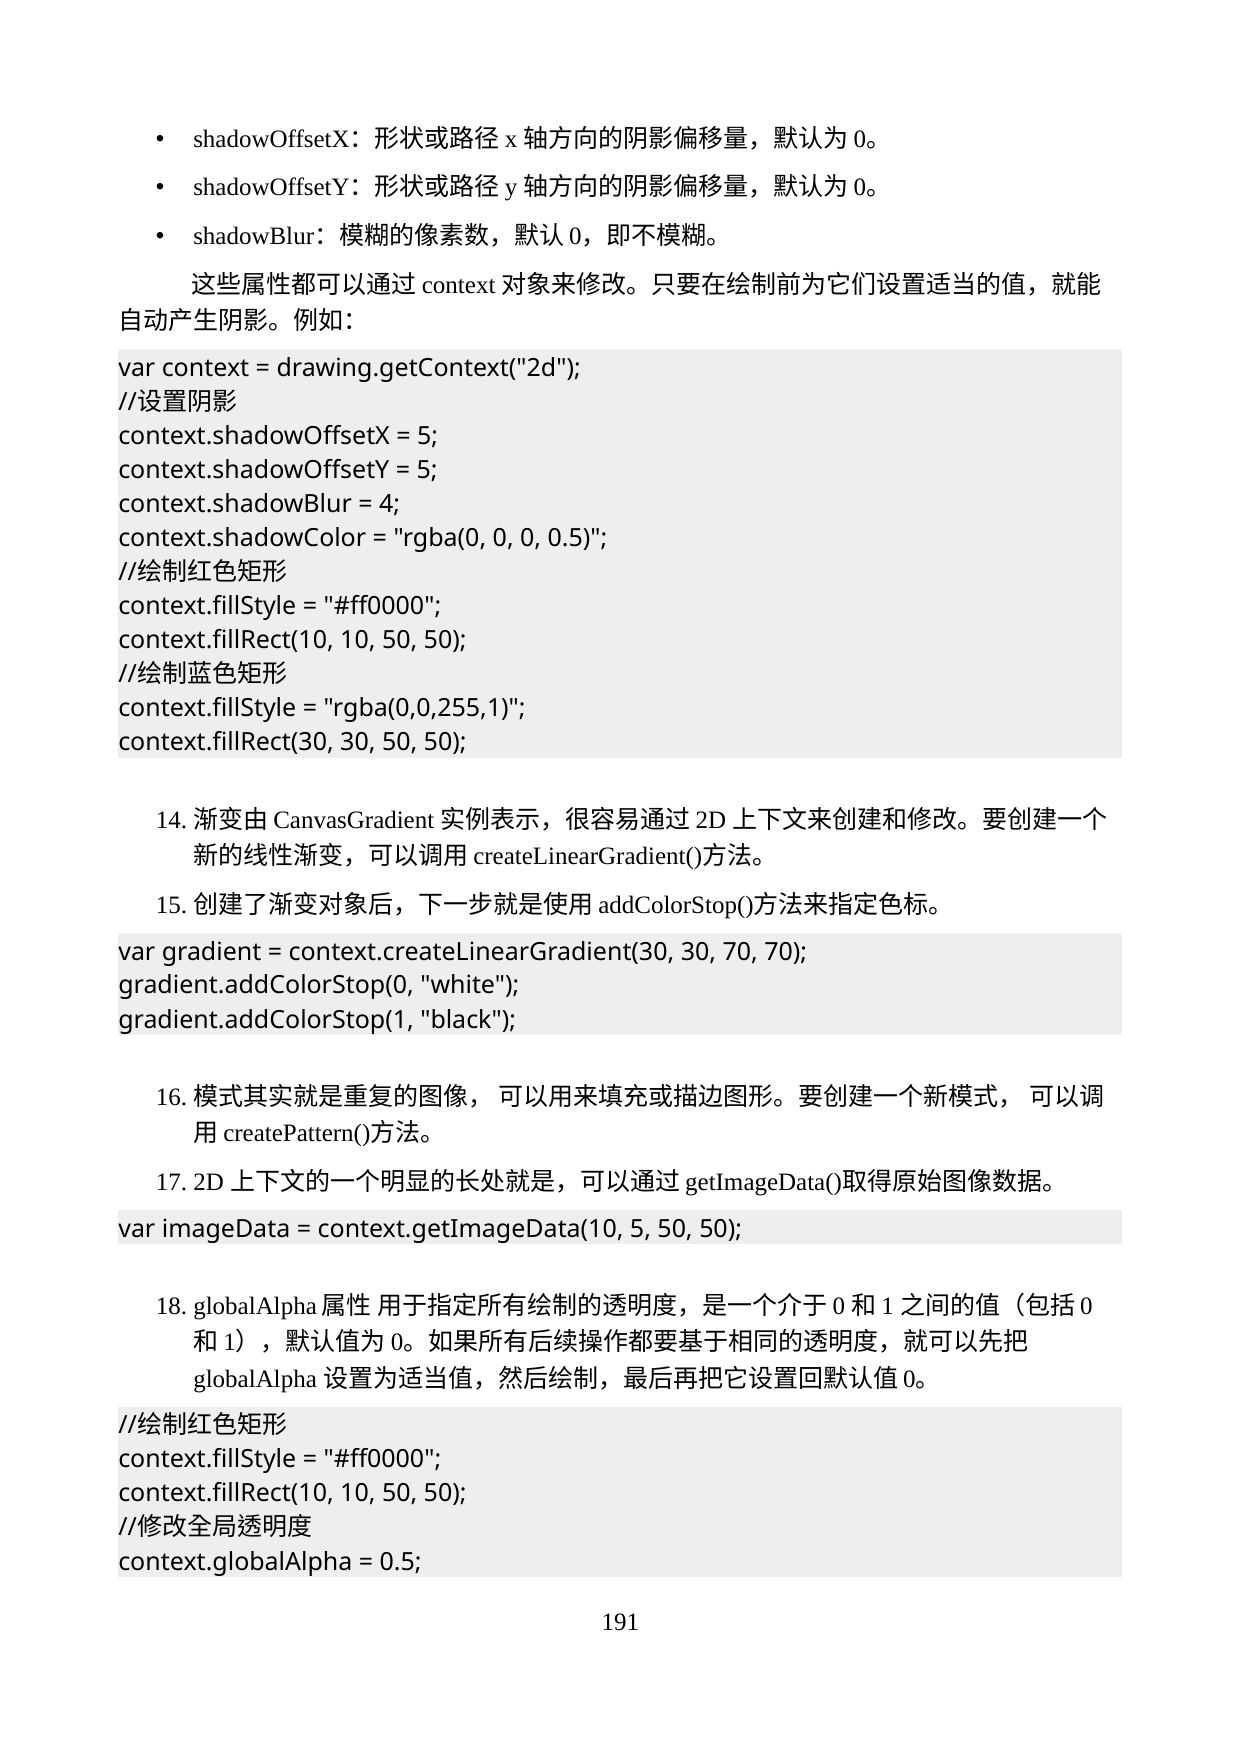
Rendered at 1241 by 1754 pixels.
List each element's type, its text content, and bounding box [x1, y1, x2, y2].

list 模式其实就是重复的图像， 可以用来填充或描边图形。要创建一个新模式， 可以调用createPattern()方法。 [156, 1077, 1122, 1149]
list 2D 上下文的一个明显的长处就是，可以通过getImageData()取得原始图像数据。 [156, 1162, 1122, 1198]
list shadowOffsetX：形状或路径x 轴方向的阴影偏移量，默认为0。 [156, 118, 1122, 154]
table_header //绘制红色矩形 context.fillStyle = "#ff0000"; context.fillRect(10, 10, 50, 50); //修改全局透明度 context.globalAlpha = 0.5; [118, 1407, 1122, 1577]
table_header var imageData = context.getImageData(10, 5, 50, 50); [118, 1210, 1122, 1244]
table_header var gradient = context.createLinearGradient(30, 30, 70, 70); gradient.addColorStop(0, "white"); gradient.addColorStop(1, "black"); [118, 933, 1122, 1035]
list 创建了渐变对象后，下一步就是使用addColorStop()方法来指定色标。 [156, 884, 1122, 921]
table_header var context = drawing.getContext("2d"); //设置阴影 context.shadowOffsetX = 5; context.shadowOffsetY = 5; context.shadowBlur = 4; context.shadowColor = "rgba(0, 0, 0, 0.5)"; //绘制红色矩形 context.fillStyle = "#ff0000"; context.fillRect(10, 10, 50, 50); //绘制蓝色矩形 context.fillStyle = "rgba(0,0,255,1)"; context.fillRect(30, 30, 50, 50); [118, 349, 1122, 758]
list shadowOffsetY：形状或路径y 轴方向的阴影偏移量，默认为0。 [156, 167, 1122, 203]
list globalAlpha属性 用于指定所有绘制的透明度，是一个介于0 和1 之间的值（包括0 和1），默认值为0。如果所有后续操作都要基于相同的透明度，就可以先把globalAlpha 设置为适当值，然后绘制，最后再把它设置回默认值0。 [156, 1286, 1122, 1394]
list 渐变由CanvasGradient 实例表示，很容易通过2D 上下文来创建和修改。要创建一个新的线性渐变，可以调用createLinearGradient()方法。 [156, 799, 1122, 872]
text 这些属性都可以通过context 对象来修改。只要在绘制前为它们设置适当的值，就能自动产生阴影。例如： [118, 264, 1122, 337]
list shadowBlur：模糊的像素数，默认0，即不模糊。 [156, 216, 1122, 252]
